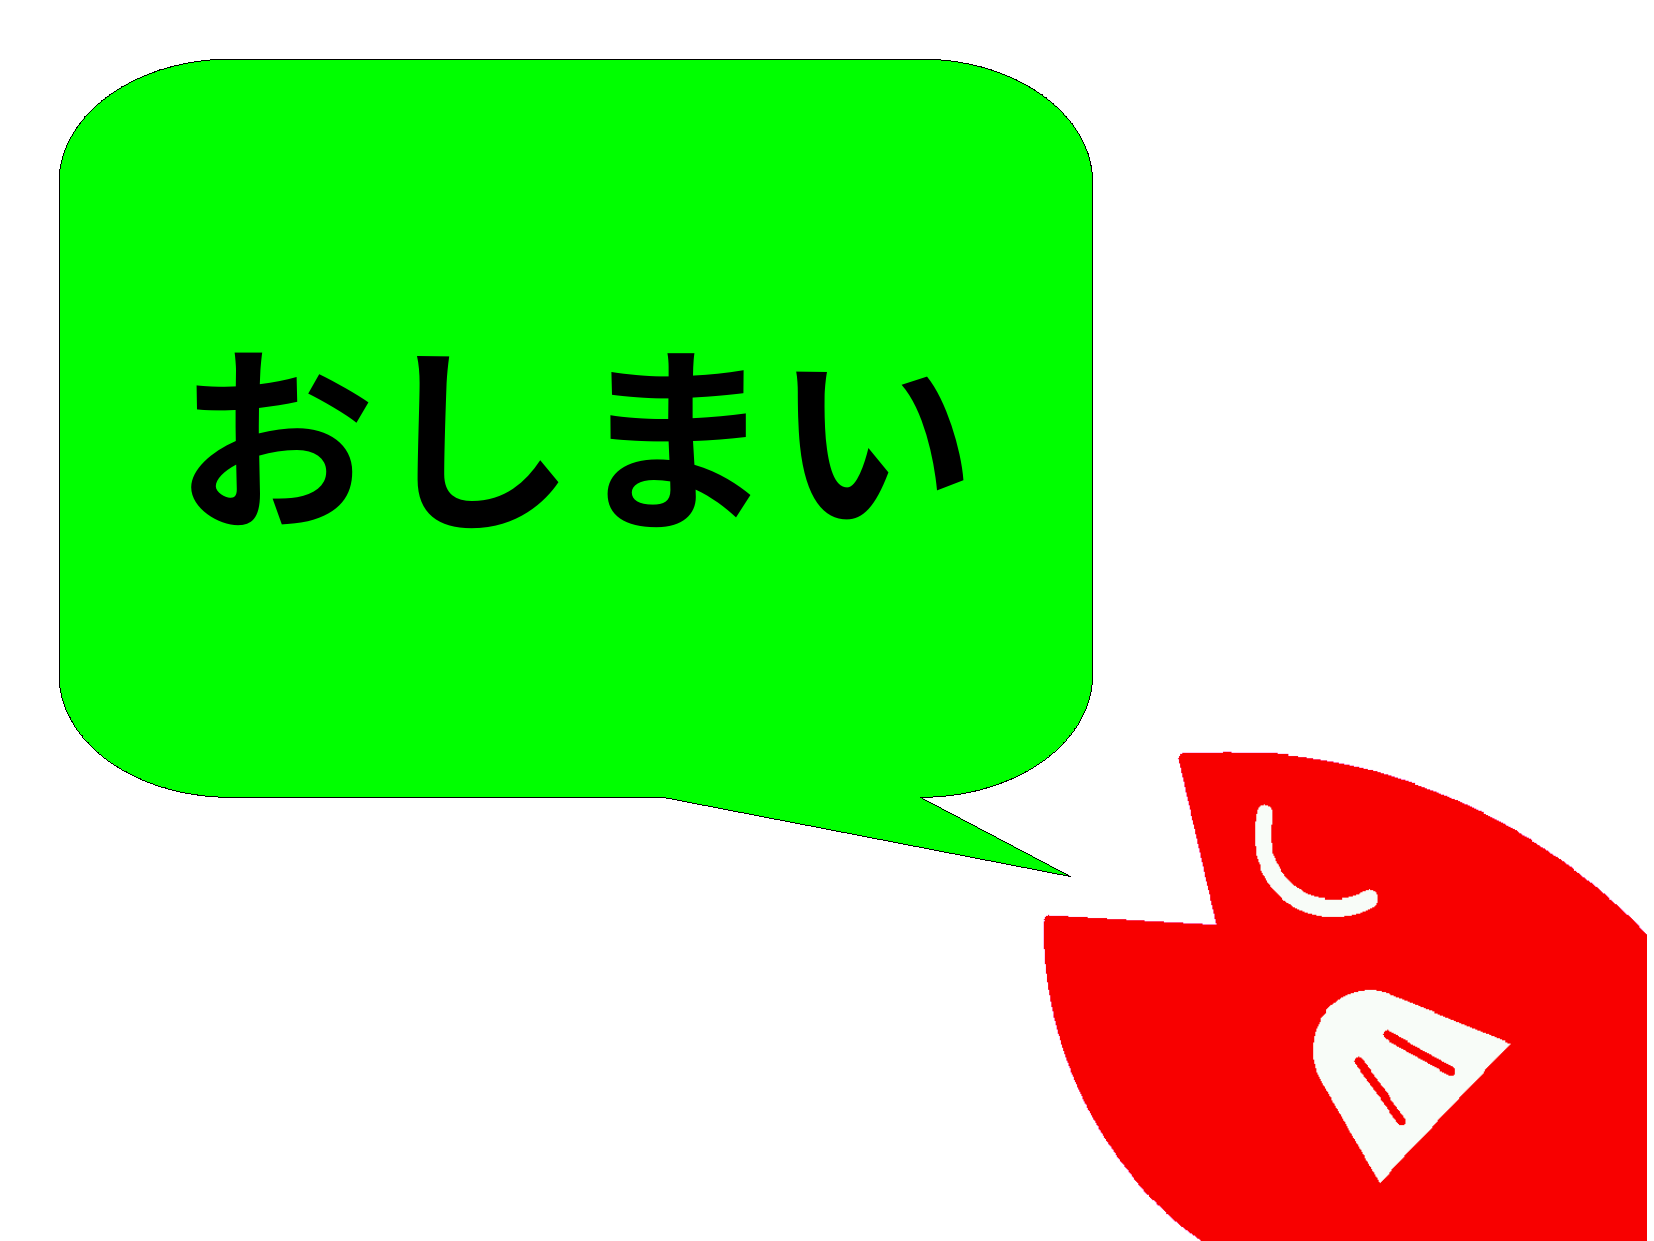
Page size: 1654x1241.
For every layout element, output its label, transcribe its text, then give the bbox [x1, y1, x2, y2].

text_box おしまい [59, 59, 1093, 864]
picture [1003, 726, 1647, 1241]
